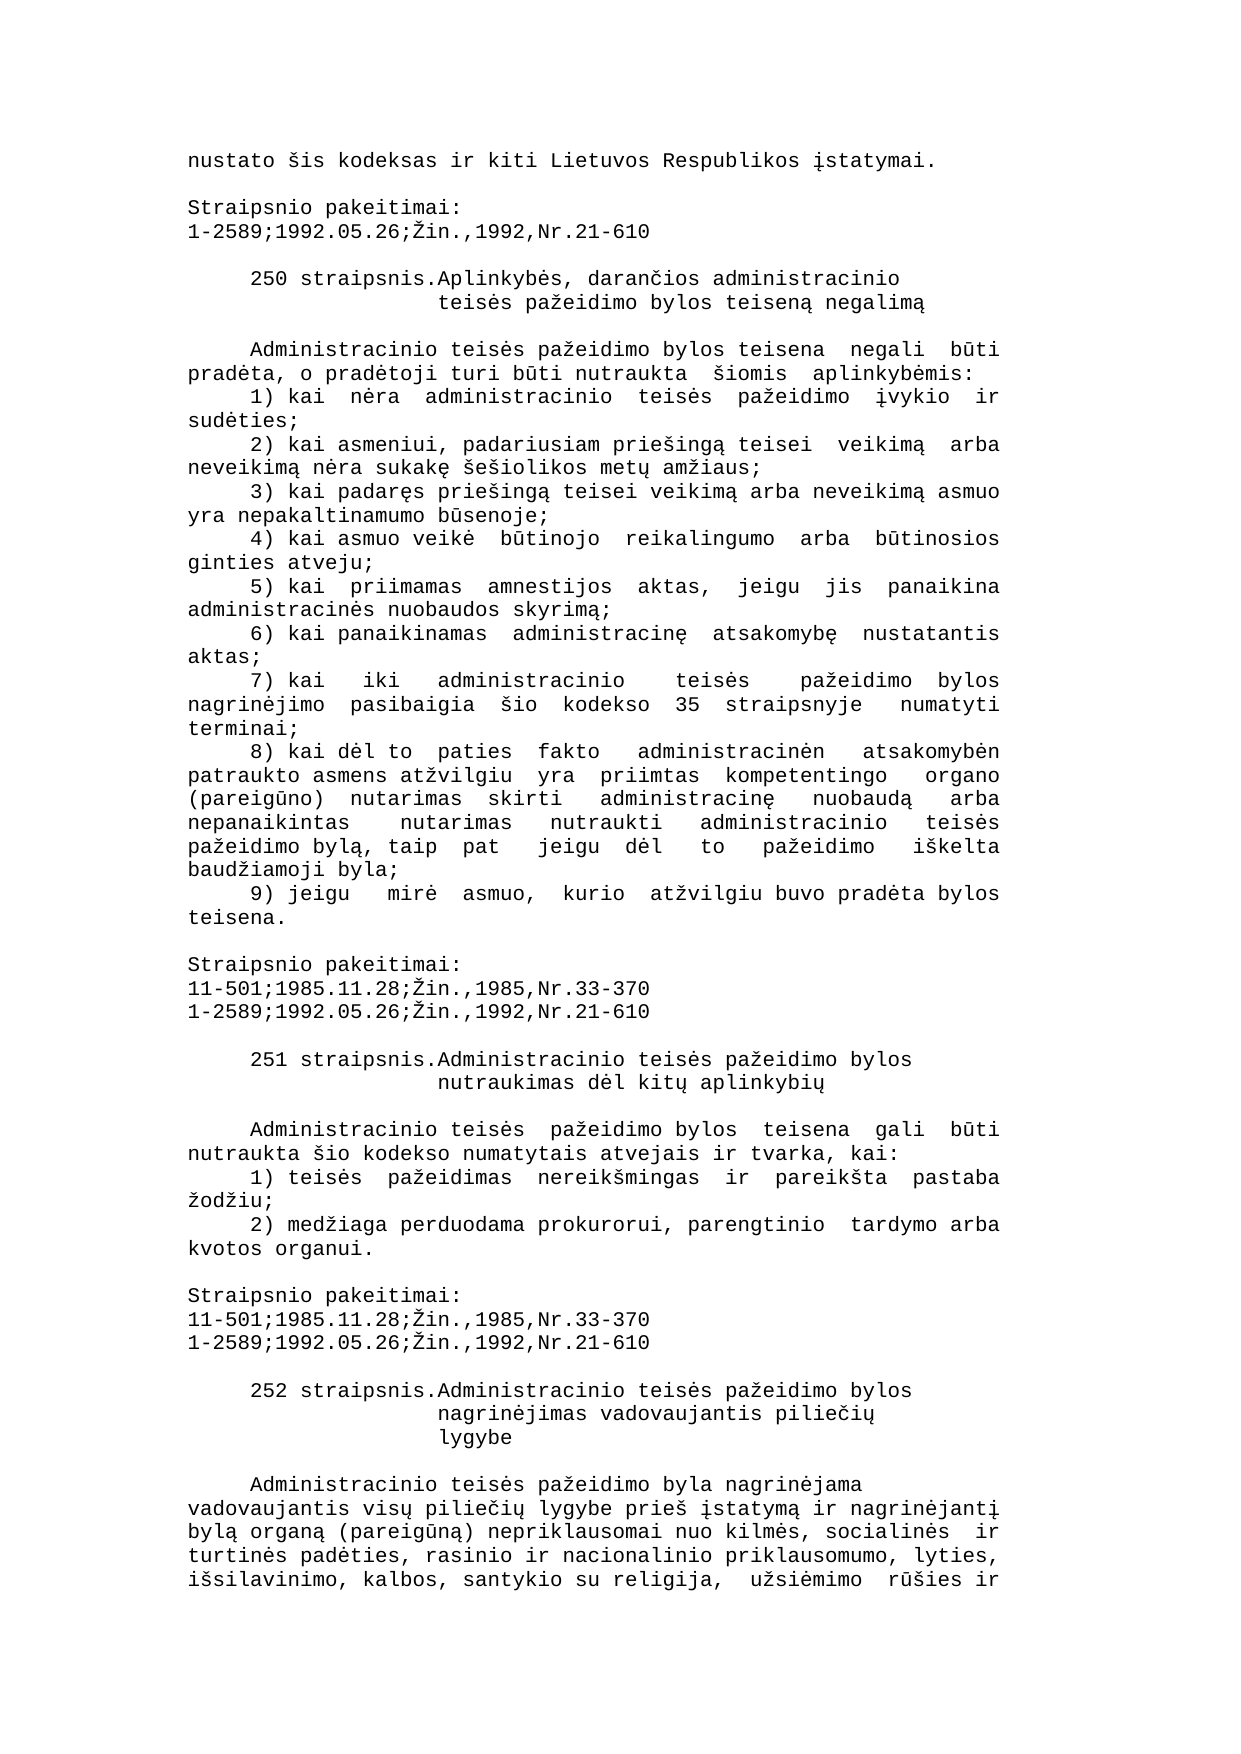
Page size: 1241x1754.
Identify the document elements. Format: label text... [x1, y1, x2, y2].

text teisės pažeidimo bylos teiseną negalimą [187, 292, 1053, 316]
text nustato šis kodeksas ir kiti Lietuvos Respublikos įstatymai. [187, 150, 1053, 174]
text 5) kai priimamas amnestijos aktas, jeigu jis panaikina [187, 576, 1053, 599]
text pradėta, o pradėtoji turi būti nutraukta šiomis aplinkybėmis: [187, 363, 1053, 386]
text 4) kai asmuo veikė būtinojo reikalingumo arba būtinosios [187, 528, 1053, 552]
text 250 straipsnis.Aplinkybės, darančios administracinio [187, 268, 1053, 292]
text pažeidimo bylą, taip pat jeigu dėl to pažeidimo iškelta [187, 836, 1053, 859]
text 9) jeigu mirė asmuo, kurio atžvilgiu buvo pradėta bylos [187, 883, 1053, 907]
text vadovaujantis visų piliečių lygybe prieš įstatymą ir nagrinėjantį [187, 1498, 1053, 1521]
text ginties atveju; [187, 552, 1053, 576]
text patraukto asmens atžvilgiu yra priimtas kompetentingo organo [187, 765, 1053, 788]
text aktas; [187, 647, 1053, 670]
text terminai; [187, 717, 1053, 741]
text yra nepakaltinamumo būsenoje; [187, 505, 1053, 528]
text nepanaikintas nutarimas nutraukti administracinio teisės [187, 812, 1053, 836]
text 11-501;1985.11.28;Žin.,1985,Nr.33-370 [187, 978, 1053, 1001]
text 2) medžiaga perduodama prokurorui, parengtinio tardymo arba [187, 1214, 1053, 1238]
text sudėties; [187, 410, 1053, 434]
text 8) kai dėl to paties fakto administracinėn atsakomybėn [187, 741, 1053, 765]
text administracinės nuobaudos skyrimą; [187, 599, 1053, 623]
text Straipsnio pakeitimai: [187, 1285, 1053, 1309]
text (pareigūno) nutarimas skirti administracinę nuobaudą arba [187, 788, 1053, 812]
text žodžiu; [187, 1190, 1053, 1214]
text Administracinio teisės pažeidimo bylos teisena gali būti [187, 1119, 1053, 1143]
text 1) teisės pažeidimas nereikšmingas ir pareikšta pastaba [187, 1167, 1053, 1190]
text nutraukta šio kodekso numatytais atvejais ir tvarka, kai: [187, 1143, 1053, 1167]
text baudžiamoji byla; [187, 859, 1053, 883]
text 7) kai iki administracinio teisės pažeidimo bylos [187, 670, 1053, 694]
text nutraukimas dėl kitų aplinkybių [187, 1072, 1053, 1096]
text Administracinio teisės pažeidimo bylos teisena negali būti [187, 339, 1053, 363]
text 6) kai panaikinamas administracinę atsakomybę nustatantis [187, 623, 1053, 647]
text kvotos organui. [187, 1238, 1053, 1261]
text 1-2589;1992.05.26;Žin.,1992,Nr.21-610 [187, 1001, 1053, 1025]
text lygybe [187, 1427, 1053, 1451]
text turtinės padėties, rasinio ir nacionalinio priklausomumo, lyties, [187, 1545, 1053, 1569]
text neveikimą nėra sukakę šešiolikos metų amžiaus; [187, 457, 1053, 481]
text nagrinėjimas vadovaujantis piliečių [187, 1403, 1053, 1427]
text Straipsnio pakeitimai: [187, 197, 1053, 221]
text Straipsnio pakeitimai: [187, 954, 1053, 978]
text 1-2589;1992.05.26;Žin.,1992,Nr.21-610 [187, 1332, 1053, 1356]
text 2) kai asmeniui, padariusiam priešingą teisei veikimą arba [187, 434, 1053, 457]
text nagrinėjimo pasibaigia šio kodekso 35 straipsnyje numatyti [187, 694, 1053, 717]
text 3) kai padaręs priešingą teisei veikimą arba neveikimą asmuo [187, 481, 1053, 505]
text Administracinio teisės pažeidimo byla nagrinėjama [187, 1474, 1053, 1498]
text 251 straipsnis.Administracinio teisės pažeidimo bylos [187, 1048, 1053, 1072]
text 11-501;1985.11.28;Žin.,1985,Nr.33-370 [187, 1309, 1053, 1332]
text 252 straipsnis.Administracinio teisės pažeidimo bylos [187, 1379, 1053, 1403]
text 1-2589;1992.05.26;Žin.,1992,Nr.21-610 [187, 221, 1053, 244]
text bylą organą (pareigūną) nepriklausomai nuo kilmės, socialinės ir [187, 1521, 1053, 1545]
text teisena. [187, 907, 1053, 930]
text išsilavinimo, kalbos, santykio su religija, užsiėmimo rūšies ir [187, 1569, 1053, 1592]
text 1) kai nėra administracinio teisės pažeidimo įvykio ir [187, 386, 1053, 410]
